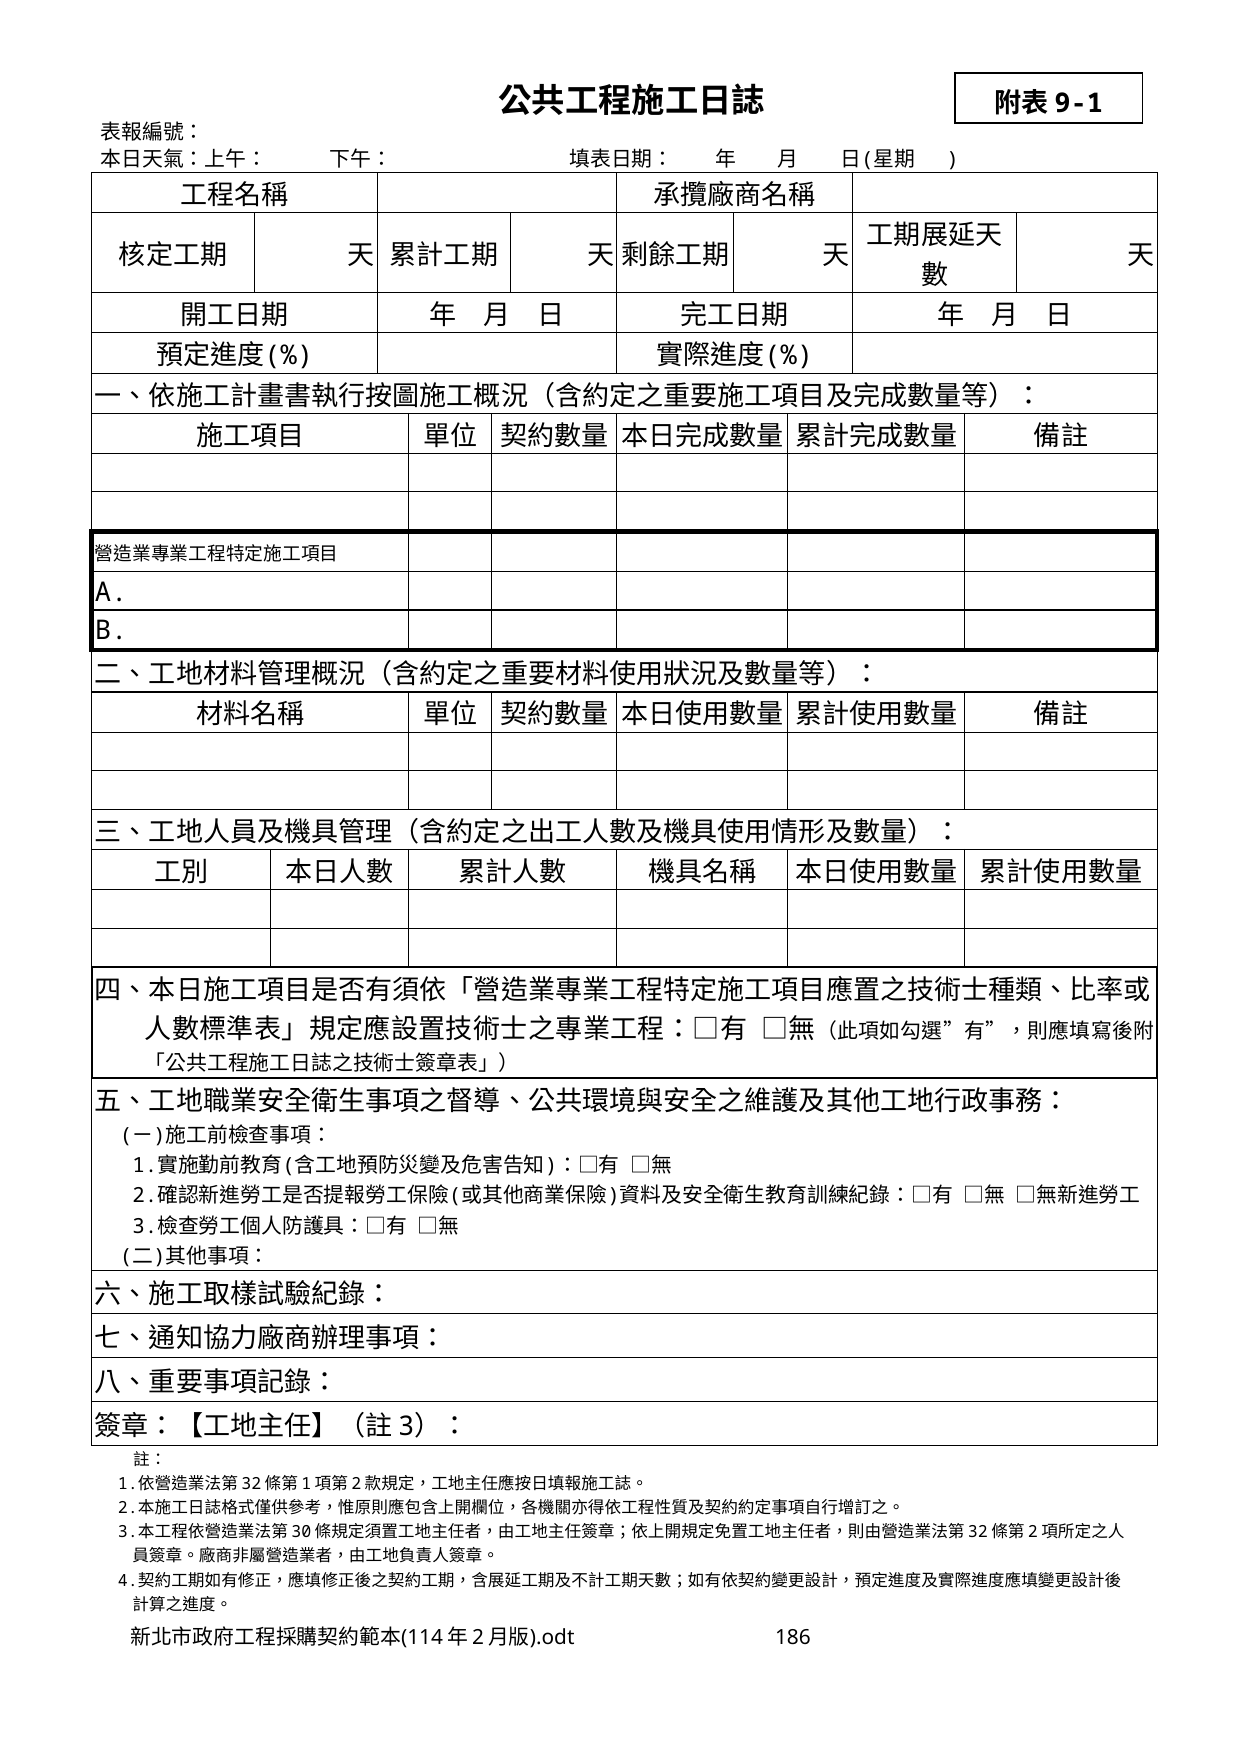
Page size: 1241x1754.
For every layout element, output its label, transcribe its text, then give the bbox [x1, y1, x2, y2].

table_cell 七、通知協力廠商辦理事項： [92, 1314, 1157, 1357]
table_cell [788, 572, 964, 609]
table_cell [92, 929, 270, 966]
table_cell [409, 890, 616, 927]
table_cell [788, 733, 964, 770]
table_cell 本日使用數量 [788, 850, 964, 889]
table_cell 天 [255, 213, 377, 292]
text 附表9-1 [970, 81, 1127, 114]
table_cell [492, 454, 616, 491]
text 1.依營造業法第32條第1項第2款規定，工地主任應按日填報施工誌。 [118, 1470, 1133, 1494]
table_cell [492, 572, 616, 609]
table_cell [617, 733, 787, 770]
table_cell 一、依施工計畫書執行按圖施工概況（含約定之重要施工項目及完成數量等）： [92, 374, 1157, 413]
text [956, 74, 1142, 122]
table_cell 四、本日施工項目是否有須依「營造業專業工程特定施工項目應置之技術士種類、比率或人數標準表」規定應設置技術士之專業工程：□有 □無（此項如勾選”有”，則應填寫後附「公共工程施工日誌之技術士簽章表」） [93, 968, 1156, 1077]
table_cell 核定工期 [92, 213, 254, 292]
table_header [378, 173, 616, 212]
table_cell [492, 733, 616, 770]
table_cell [378, 333, 616, 373]
table_cell 本日使用數量 [617, 693, 787, 732]
table_cell [92, 492, 408, 529]
table_cell 簽章：【工地主任】（註3）： [92, 1402, 1157, 1444]
table_cell 工別 [92, 850, 270, 889]
table_cell 天 [511, 213, 616, 292]
table_cell 機具名稱 [617, 850, 787, 889]
table_cell [965, 572, 1155, 609]
table_cell [92, 454, 408, 491]
table_cell [617, 611, 787, 647]
table_cell [617, 572, 787, 609]
table_cell 累計工期 [378, 213, 510, 292]
table_cell [965, 890, 1157, 927]
table_cell [492, 492, 616, 529]
table_cell [788, 611, 964, 647]
table_cell [271, 929, 408, 966]
table_cell [617, 454, 787, 491]
table_cell [409, 534, 491, 571]
table_cell [788, 890, 964, 927]
table_cell 施工項目 [92, 414, 408, 453]
table_cell 本日人數 [271, 850, 408, 889]
table_cell [409, 733, 491, 770]
text 表報編號： [100, 118, 1133, 145]
table_cell B. [94, 611, 408, 647]
table_cell [409, 929, 616, 966]
table_cell 備註 [965, 414, 1157, 453]
table_cell [617, 890, 787, 927]
table_cell [617, 771, 787, 808]
table_header 工程名稱 [92, 173, 377, 212]
table_cell 契約數量 [492, 693, 616, 732]
table_cell [788, 534, 964, 571]
table_cell [965, 454, 1157, 491]
text 4.契約工期如有修正，應填修正後之契約工期，含展延工期及不計工期天數；如有依契約變更設計，預定進度及實際進度應填變更設計後計算之進度。 [118, 1567, 1133, 1615]
table_cell 預定進度(%) [92, 333, 377, 373]
table_cell 累計使用數量 [788, 693, 964, 732]
table_cell [965, 929, 1157, 966]
table_cell [92, 733, 408, 770]
table_cell [409, 454, 491, 491]
table_cell 累計人數 [409, 850, 616, 889]
table_cell [965, 492, 1157, 529]
table_header 承攬廠商名稱 [617, 173, 852, 212]
table_cell 二、工地材料管理概況（含約定之重要材料使用狀況及數量等）： [92, 652, 1157, 691]
table_cell 累計完成數量 [788, 414, 964, 453]
table_cell [853, 333, 1157, 373]
table_cell 備註 [965, 693, 1157, 732]
table_cell [965, 733, 1157, 770]
table_cell 天 [1017, 213, 1157, 292]
text 註： [133, 1446, 1133, 1470]
table_cell 單位 [409, 693, 491, 732]
table_cell 六、施工取樣試驗紀錄： [92, 1271, 1157, 1313]
table_cell 累計使用數量 [965, 850, 1157, 889]
table_cell 契約數量 [492, 414, 616, 453]
text 3.本工程依營造業法第30條規定須置工地主任者，由工地主任簽章；依上開規定免置工地主任者，則由營造業法第32條第2項所定之人員簽章。廠商非屬營造業者，由工地負責人簽章。 [118, 1518, 1133, 1567]
table_cell 開工日期 [92, 293, 377, 332]
table_cell [788, 492, 964, 529]
table_cell [409, 572, 491, 609]
table_cell [788, 771, 964, 808]
table_cell 材料名稱 [92, 693, 408, 732]
table_cell 完工日期 [617, 293, 852, 332]
text 本日天氣：上午： 下午： 填表日期： 年 月 日(星期 ) [100, 145, 1240, 172]
table_cell [788, 454, 964, 491]
table_cell [271, 890, 408, 927]
text 公共工程施工日誌 [130, 89, 954, 118]
table_cell [617, 929, 787, 966]
table_cell [788, 929, 964, 966]
table_cell [409, 492, 491, 529]
table_cell [617, 492, 787, 529]
table_cell [965, 611, 1155, 647]
table_cell 剩餘工期 [617, 213, 733, 292]
table_cell [965, 771, 1157, 808]
table_header [853, 173, 1157, 212]
table_cell 年 月 日 [853, 293, 1157, 332]
table_cell [92, 890, 270, 927]
table_cell 本日完成數量 [617, 414, 787, 453]
table_cell 實際進度(%) [617, 333, 852, 373]
table_cell 單位 [409, 414, 491, 453]
table_cell A. [94, 572, 408, 609]
table_cell [492, 534, 616, 571]
table_cell [492, 771, 616, 808]
table_cell [965, 534, 1155, 571]
table_cell 營造業專業工程特定施工項目 [94, 534, 408, 571]
table_cell 工期展延天數 [853, 213, 1016, 292]
table_cell 年 月 日 [378, 293, 616, 332]
table_cell 天 [734, 213, 852, 292]
text 2.本施工日誌格式僅供參考，惟原則應包含上開欄位，各機關亦得依工程性質及契約約定事項自行增訂之。 [118, 1494, 1133, 1518]
table_cell [409, 771, 491, 808]
table_cell [92, 771, 408, 808]
table_cell 三、工地人員及機具管理（含約定之出工人數及機具使用情形及數量）： [92, 810, 1157, 849]
table_cell [617, 534, 787, 571]
table_cell [492, 611, 616, 647]
table_cell [409, 611, 491, 647]
table_cell 八、重要事項記錄： [92, 1358, 1157, 1401]
table_cell 五、工地職業安全衛生事項之督導、公共環境與安全之維護及其他工地行政事務： (ㄧ)施工前檢查事項： 1.實施勤前教育(含工地預防災變及危害告知)：□有 □無 2.確認新進勞工是否提報勞工保險(或其他商業保險)資料及安全衛生教育訓練紀錄：□有 □無 □無新進勞工 3.檢查勞工個人防護具：□有 □無 (二)其他事項： [92, 1079, 1157, 1269]
